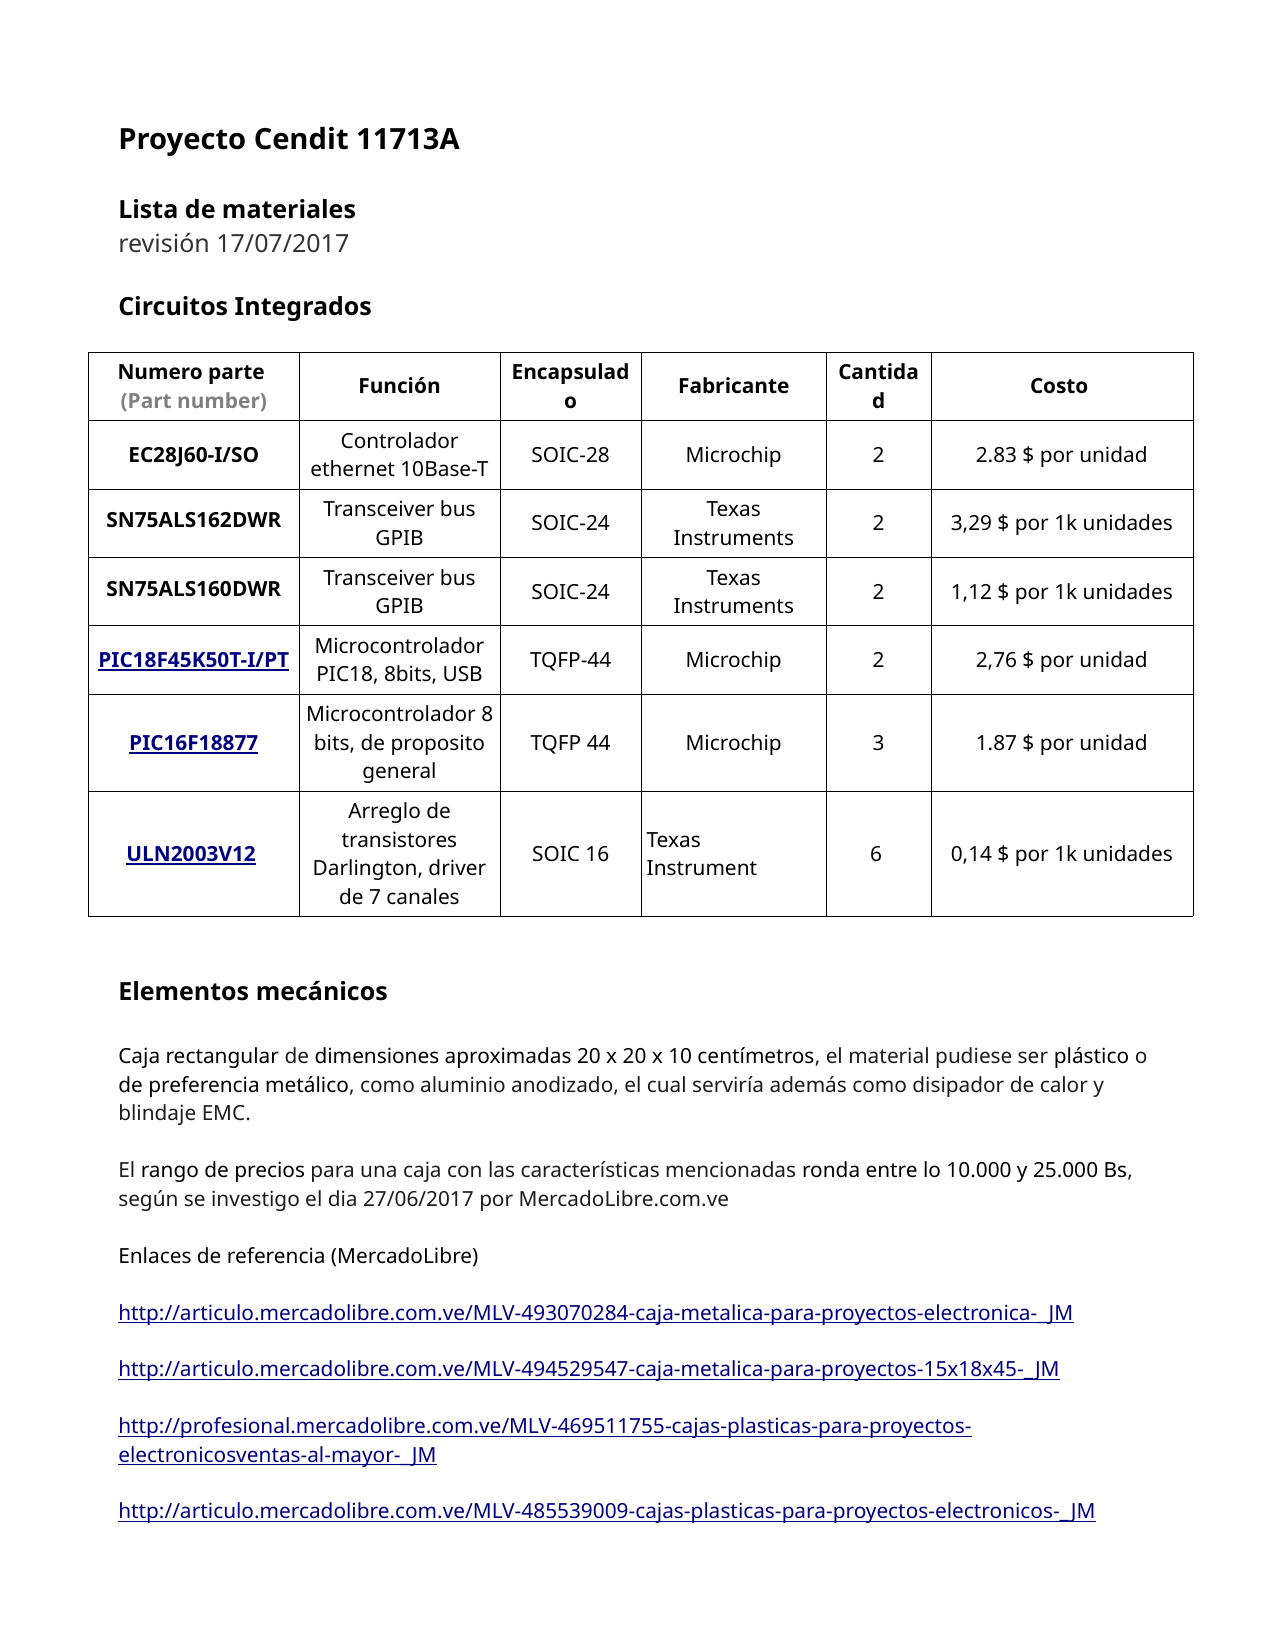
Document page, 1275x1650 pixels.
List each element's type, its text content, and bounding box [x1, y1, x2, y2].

table_header Numero parte (Part number) [89, 353, 299, 420]
table_cell SOIC-24 [501, 558, 641, 625]
table_cell Microcontrolador 8 bits, de proposito general [300, 695, 500, 791]
text Enlaces de referencia (MercadoLibre) [118, 1241, 1157, 1269]
table_cell 2 [827, 421, 931, 488]
table_cell Transceiver bus GPIB [300, 490, 500, 557]
table_cell Transceiver bus GPIB [300, 558, 500, 625]
text Lista de materiales [118, 192, 1157, 226]
table_cell EC28J60-I/SO [89, 421, 299, 488]
table_header Función [300, 353, 500, 420]
table_cell SN75ALS162DWR [89, 490, 299, 557]
text http://profesional.mercadolibre.com.ve/MLV-469511755-cajas-plasticas-para-proyectos-electronicosventas-al-mayor-_JM [118, 1411, 1157, 1468]
text Caja rectangular de dimensiones aproximadas 20 x 20 x 10 centímetros, el material pudiese ser plástico o de preferencia metálico, como aluminio anodizado, el cual serviría además como disipador de calor y blindaje EMC. [118, 1042, 1157, 1127]
table_header Encapsulado [501, 353, 641, 420]
table_cell TQFP 44 [501, 695, 641, 791]
text http://articulo.mercadolibre.com.ve/MLV-494529547-caja-metalica-para-proyectos-15x18x45-_JM [118, 1354, 1157, 1383]
table_cell SOIC 16 [501, 792, 641, 916]
table_cell TQFP-44 [501, 626, 641, 694]
table_cell 1.87 $ por unidad [932, 695, 1193, 791]
table_cell 2 [827, 558, 931, 625]
text El rango de precios para una caja con las características mencionadas ronda entre lo 10.000 y 25.000 Bs, según se investigo el dia 27/06/2017 por MercadoLibre.com.ve [118, 1155, 1157, 1212]
table_header Cantidad [827, 353, 931, 420]
table_cell 0,14 $ por 1k unidades [932, 792, 1193, 916]
table_cell PIC18F45K50T-I/PT [89, 626, 299, 694]
table_cell Microchip [642, 695, 826, 791]
table_cell Microchip [642, 626, 826, 694]
table_cell 2,76 $ por unidad [932, 626, 1193, 694]
text revisión 17/07/2017 [118, 226, 1157, 260]
text http://articulo.mercadolibre.com.ve/MLV-493070284-caja-metalica-para-proyectos-electronica-_JM [118, 1298, 1157, 1326]
table_cell 3 [827, 695, 931, 791]
table_cell 6 [827, 792, 931, 916]
text Elementos mecánicos [118, 973, 1157, 1008]
table_cell SN75ALS160DWR [89, 558, 299, 625]
table_cell Microcontrolador PIC18, 8bits, USB [300, 626, 500, 694]
text http://articulo.mercadolibre.com.ve/MLV-485539009-cajas-plasticas-para-proyectos-electronicos-_JM [118, 1497, 1157, 1525]
table_cell Texas Instrument [642, 792, 826, 916]
table_cell 3,29 $ por 1k unidades [932, 490, 1193, 557]
table_cell 2 [827, 626, 931, 694]
text Circuitos Integrados [118, 289, 1157, 323]
table_cell Texas Instruments [642, 558, 826, 625]
text Proyecto Cendit 11713A [118, 118, 1157, 158]
table_cell ULN2003V12 [89, 792, 299, 916]
table_cell PIC16F18877 [89, 695, 299, 791]
table_cell 1,12 $ por 1k unidades [932, 558, 1193, 625]
table_cell 2.83 $ por unidad [932, 421, 1193, 488]
table_cell Microchip [642, 421, 826, 488]
table_cell Arreglo de transistores Darlington, driver de 7 canales [300, 792, 500, 916]
table_header Costo [932, 353, 1193, 420]
table_cell SOIC-28 [501, 421, 641, 488]
table_cell Texas Instruments [642, 490, 826, 557]
table_header Fabricante [642, 353, 826, 420]
table_cell 2 [827, 490, 931, 557]
table_cell SOIC-24 [501, 490, 641, 557]
table_cell Controlador ethernet 10Base-T [300, 421, 500, 488]
